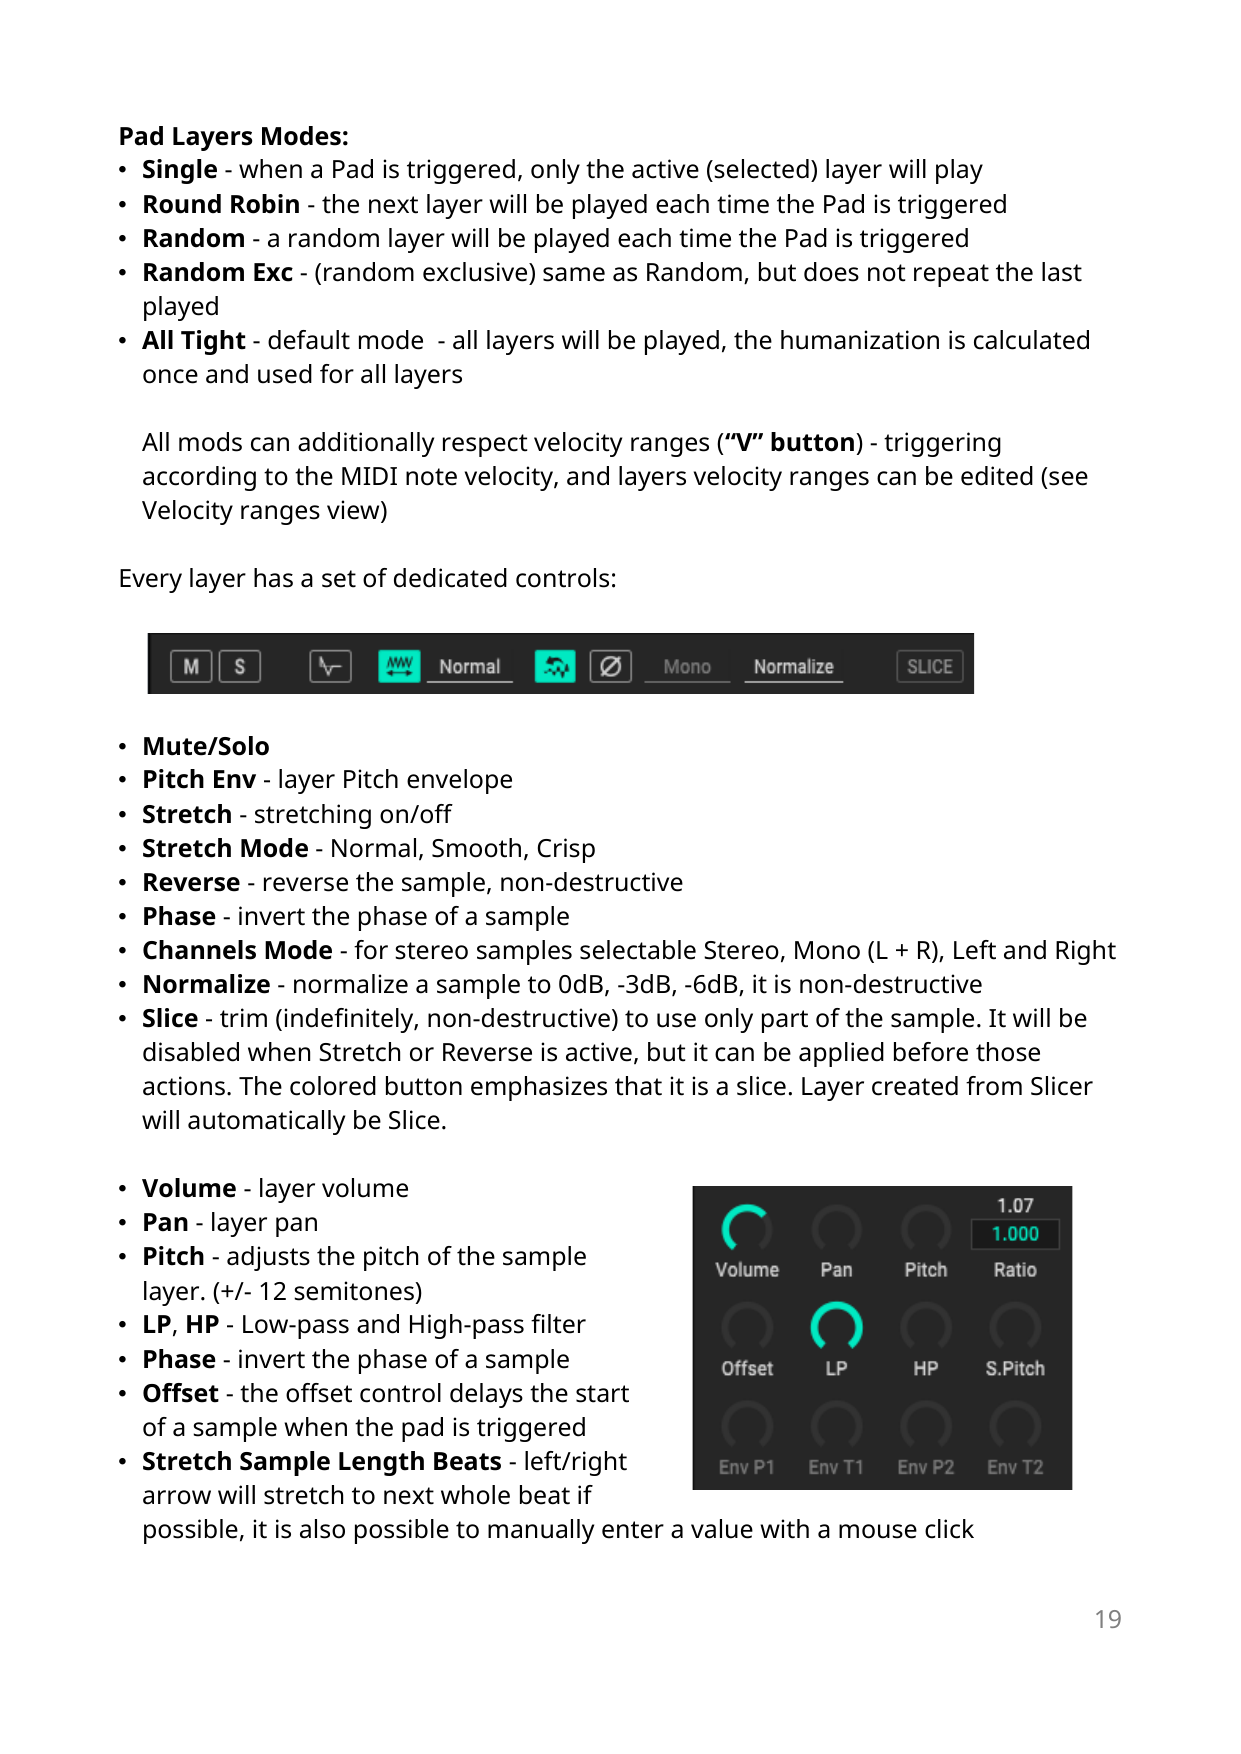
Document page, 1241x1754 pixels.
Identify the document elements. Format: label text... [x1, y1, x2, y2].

list [1073, 1375, 1122, 1443]
list Stretch - stretching on/off [118, 796, 1122, 830]
list Phase - invert the phase of a sample [118, 898, 1122, 932]
list Normalize - normalize a sample to 0dB, -3dB, -6dB, it is non-destructive [118, 967, 1122, 1001]
list Phase - invert the phase of a sample [118, 1341, 692, 1375]
list All mods can additionally respect velocity ranges (“V” button) - triggering according to the MIDI note velocity, and layers velocity ranges can be edited (see Velocity ranges view) [118, 425, 1122, 527]
list Volume - layer volume [118, 1171, 1122, 1205]
list [1073, 1205, 1122, 1239]
list All Tight - default mode - all layers will be played, the humanization is calculated once and used for all layers [118, 322, 1122, 391]
list Mute/Solo [118, 728, 1122, 762]
list [1073, 1341, 1122, 1375]
list [1073, 1307, 1122, 1341]
list Single - when a Pad is triggered, only the active (selected) layer will play [118, 152, 1122, 186]
picture [692, 1186, 1073, 1490]
list Random Exc - (random exclusive) same as Random, but does not repeat the last played [118, 254, 1122, 322]
picture [147, 633, 975, 694]
text Pad Layers Modes: [118, 118, 1122, 152]
list Random - a random layer will be played each time the Pad is triggered [118, 220, 1122, 254]
list Channels Mode - for stereo samples selectable Stereo, Mono (L + R), Left and Right [118, 932, 1122, 967]
list Stretch Mode - Normal, Smooth, Crisp [118, 830, 1122, 864]
text Every layer has a set of dedicated controls: [118, 561, 1122, 595]
list LP, HP - Low-pass and High-pass filter [118, 1307, 692, 1341]
list Stretch Sample Length Beats - left/right arrow will stretch to next whole beat if possible, it is also possible to manually enter a value with a mouse click [118, 1443, 1122, 1546]
list Round Robin - the next layer will be played each time the Pad is triggered [118, 186, 1122, 220]
list Pitch Env - layer Pitch envelope [118, 762, 1122, 796]
list Pitch - adjusts the pitch of the sample layer. (+/- 12 semitones) [118, 1239, 692, 1307]
list Slice - trim (indefinitely, non-destructive) to use only part of the sample. It will be disabled when Stretch or Reverse is active, but it can be applied before those actions. The colored button emphasizes that it is a slice. Layer created from Slicer will automatically be Slice. [118, 1001, 1122, 1137]
list Offset - the offset control delays the start of a sample when the pad is triggered [118, 1375, 692, 1443]
list Reverse - reverse the sample, non-destructive [118, 864, 1122, 898]
list Pan - layer pan [118, 1205, 692, 1239]
list [1073, 1239, 1122, 1307]
